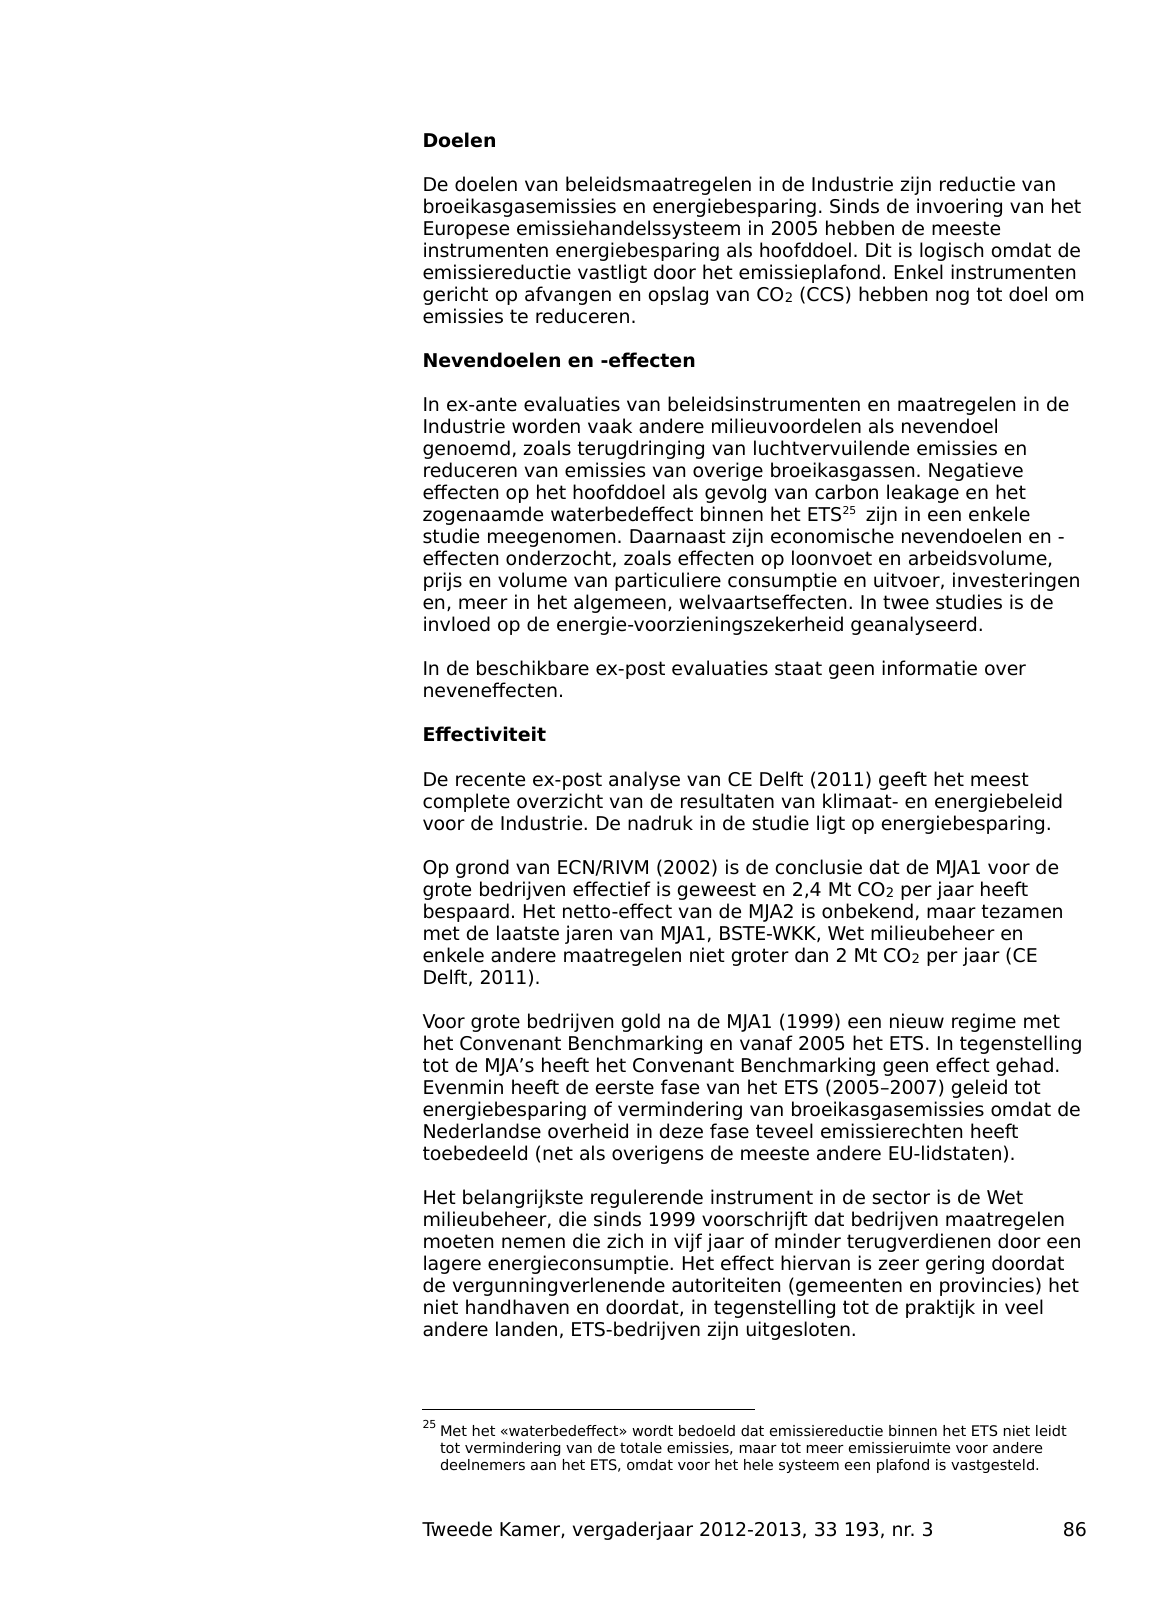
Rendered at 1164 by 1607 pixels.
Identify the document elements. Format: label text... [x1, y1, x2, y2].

subtitle Effectiviteit [422, 724, 1087, 746]
text Het belangrijkste regulerende instrument in de sector is de Wet milieubeheer, die sinds 1999 voorschrijft dat bedrijven maatregelen moeten nemen die zich in vijf jaar of minder terugverdienen door een lagere energieconsumptie. Het effect hiervan is zeer gering doordat de vergunningverlenende autoriteiten (gemeenten en provincies) het niet handhaven en doordat, in tegenstelling tot de praktijk in veel andere landen, ETS-bedrijven zijn uitgesloten. [422, 1187, 1087, 1341]
text Met het «waterbedeffect» wordt bedoeld dat emissiereductie binnen het ETS niet leidt tot vermindering van de totale emissies, maar tot meer emissieruimte voor andere deelnemers aan het ETS, omdat voor het hele systeem een plafond is vastgesteld. [422, 1418, 1087, 1474]
text In ex-ante evaluaties van beleidsinstrumenten en maatregelen in de Industrie worden vaak andere milieuvoordelen als nevendoel genoemd, zoals terugdringing van luchtvervuilende emissies en reduceren van emissies van overige broeikasgassen. Negatieve effecten op het hoofddoel als gevolg van carbon leakage en het zogenaamde waterbedeffect binnen het ETS zijn in een enkele studie meegenomen. Daarnaast zijn economische nevendoelen en -effecten onderzocht, zoals effecten op loonvoet en arbeidsvolume, prijs en volume van particuliere consumptie en uitvoer, investeringen en, meer in het algemeen, welvaartseffecten. In twee studies is de invloed op de energie-voorzieningszekerheid geanalyseerd. [422, 394, 1087, 636]
subtitle Nevendoelen en -effecten [422, 350, 1087, 372]
text In de beschikbare ex-post evaluaties staat geen informatie over neveneffecten. [422, 658, 1087, 702]
text Op grond van ECN/RIVM (2002) is de conclusie dat de MJA1 voor de grote bedrijven effectief is geweest en 2,4 Mt CO2 per jaar heeft bespaard. Het netto-effect van de MJA2 is onbekend, maar tezamen met de laatste jaren van MJA1, BSTE-WKK, Wet milieubeheer en enkele andere maatregelen niet groter dan 2 Mt CO2 per jaar (CE Delft, 2011). [422, 857, 1087, 988]
text De recente ex-post analyse van CE Delft (2011) geeft het meest complete overzicht van de resultaten van klimaat- en energiebeleid voor de Industrie. De nadruk in de studie ligt op energiebesparing. [422, 768, 1087, 834]
subtitle Doelen [422, 130, 1087, 152]
text Voor grote bedrijven gold na de MJA1 (1999) een nieuw regime met het Convenant Benchmarking en vanaf 2005 het ETS. In tegenstelling tot de MJA’s heeft het Convenant Benchmarking geen effect gehad. Evenmin heeft de eerste fase van het ETS (2005–2007) geleid tot energiebesparing of vermindering van broeikasgasemissies omdat de Nederlandse overheid in deze fase teveel emissierechten heeft toebedeeld (net als overigens de meeste andere EU-lidstaten). [422, 1011, 1087, 1164]
text De doelen van beleidsmaatregelen in de Industrie zijn reductie van broeikasgasemissies en energiebesparing. Sinds de invoering van het Europese emissiehandelssysteem in 2005 hebben de meeste instrumenten energiebesparing als hoofddoel. Dit is logisch omdat de emissiereductie vastligt door het emissieplafond. Enkel instrumenten gericht op afvangen en opslag van CO2 (CCS) hebben nog tot doel om emissies te reduceren. [422, 174, 1087, 328]
